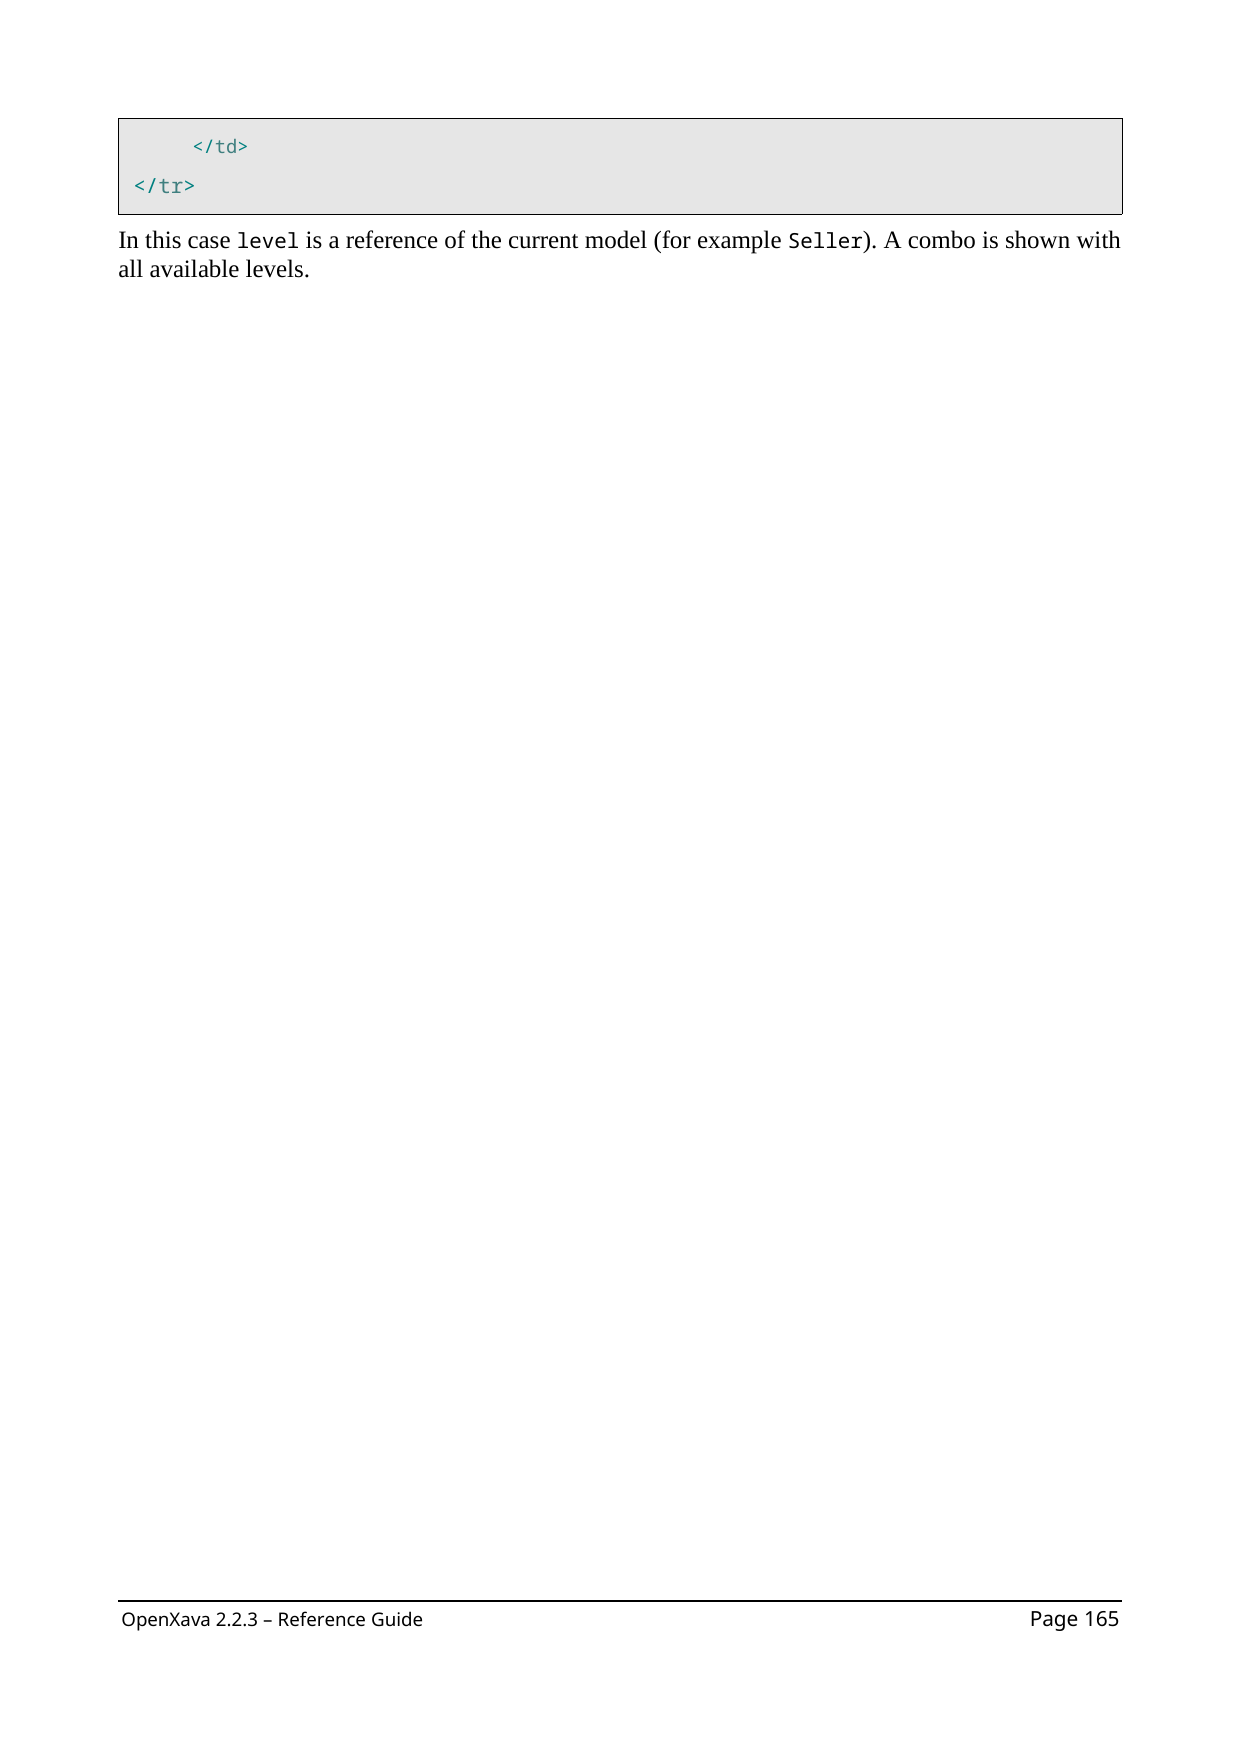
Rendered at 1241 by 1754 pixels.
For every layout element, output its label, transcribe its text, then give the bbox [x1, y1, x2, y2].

text In this case level is a reference of the current model (for example Seller). A combo is shown with all available levels. [118, 227, 1122, 283]
text </td> [119, 119, 1122, 156]
text </tr> [119, 156, 1122, 214]
